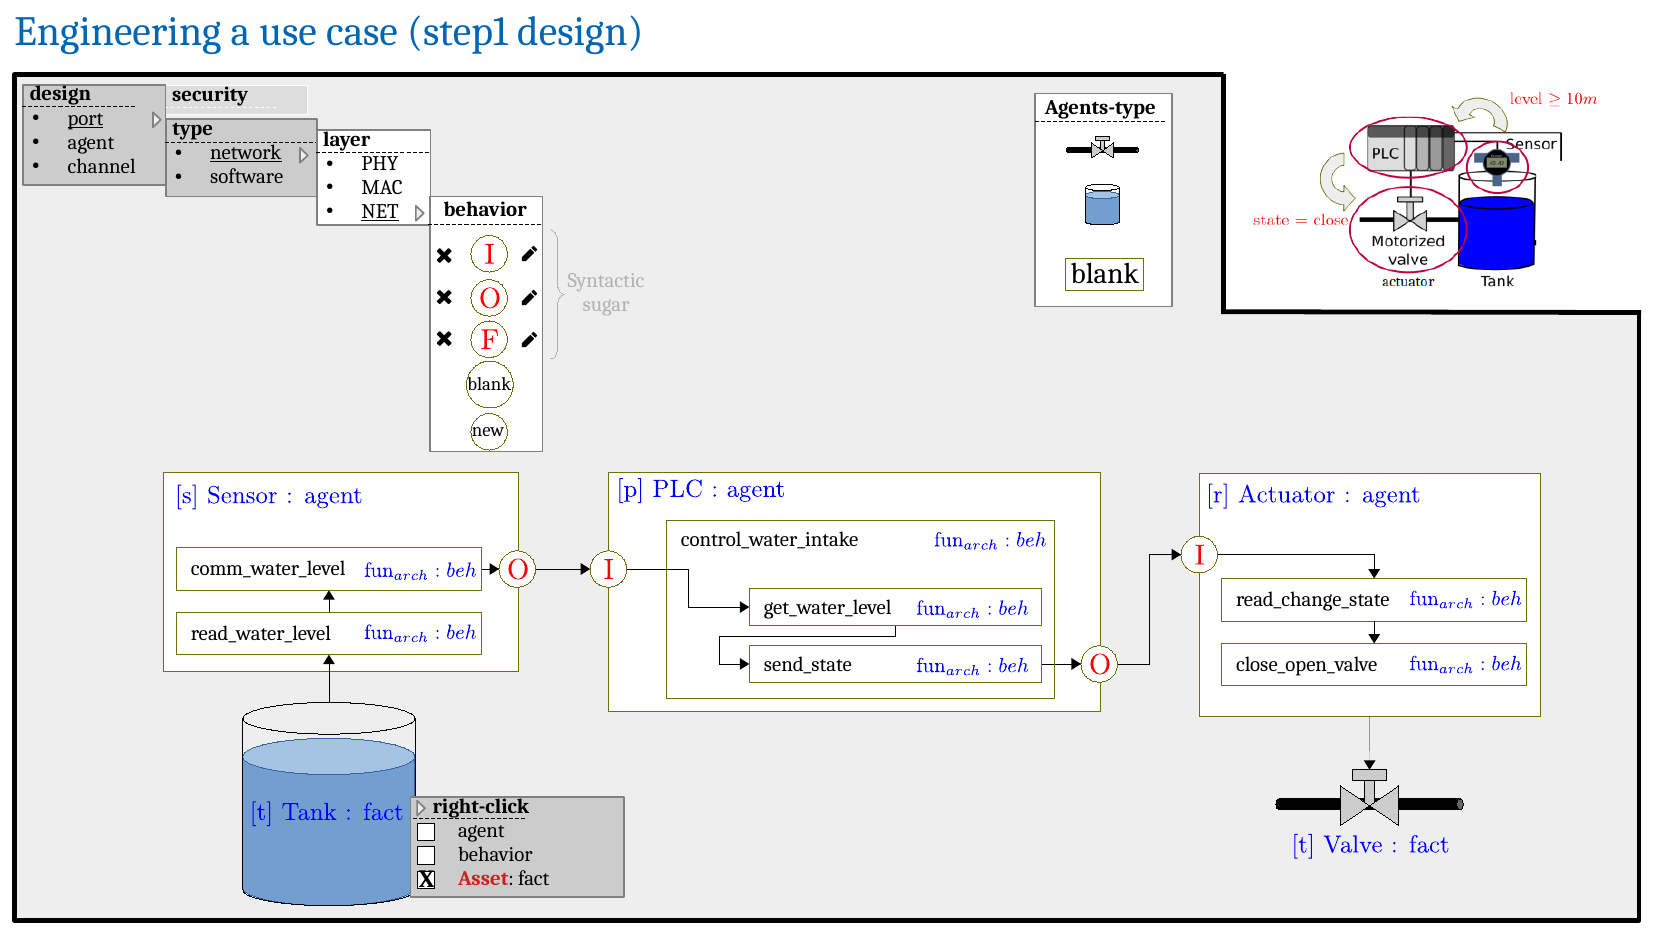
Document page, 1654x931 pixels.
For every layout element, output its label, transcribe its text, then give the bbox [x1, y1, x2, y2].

text_box comm_water_level [176, 547, 482, 591]
text_box read_change_state [1221, 578, 1527, 622]
text_box Engineering a use case (step1 design) [0, 0, 701, 65]
picture [521, 289, 538, 306]
picture [480, 329, 498, 350]
picture [484, 243, 494, 264]
text_box close_open_valve [1221, 643, 1527, 686]
text_box blank [1065, 258, 1144, 291]
text_box send_state [749, 645, 1042, 683]
picture [915, 656, 1029, 677]
text_box PHY MAC NET [311, 144, 460, 233]
picture [433, 327, 455, 349]
picture [506, 558, 528, 580]
picture [915, 599, 1029, 619]
picture [603, 559, 614, 579]
text_box [417, 823, 435, 841]
picture [1408, 589, 1523, 610]
picture [933, 531, 1047, 551]
text_box X [404, 857, 450, 902]
text_box security [157, 75, 278, 115]
text_box design [15, 74, 109, 114]
picture [1253, 92, 1626, 294]
picture [521, 331, 538, 348]
text_box Agents-type [1029, 88, 1177, 128]
text_box port agent channel [17, 98, 156, 211]
text_box behavior [429, 190, 551, 230]
picture [1194, 544, 1205, 565]
text_box [417, 846, 435, 857]
text_box layer [308, 120, 393, 160]
text_box Syntactic sugar [552, 261, 663, 325]
picture [1291, 833, 1449, 859]
picture [1205, 482, 1421, 510]
text_box right-click [417, 787, 547, 827]
picture [249, 801, 403, 827]
text_box type [157, 109, 242, 149]
picture [363, 561, 477, 581]
picture [433, 244, 455, 266]
text_box [1223, 70, 1648, 313]
text_box get_water_level [749, 588, 1042, 626]
picture [1408, 654, 1523, 675]
text_box agent behavior Asset: fact [407, 811, 608, 923]
text_box [14, 74, 1640, 921]
text_box blank [452, 366, 527, 404]
text_box Engineering a use case (step2 risk assessment) [243, 738, 415, 775]
picture [433, 286, 455, 307]
picture [1088, 653, 1110, 675]
picture [615, 477, 785, 504]
text_box network software [159, 133, 309, 198]
picture [521, 245, 538, 262]
text_box control_water_intake [666, 520, 1055, 699]
picture [174, 484, 362, 510]
text_box new [457, 412, 522, 450]
picture [478, 287, 500, 309]
picture [363, 623, 477, 643]
text_box read_water_level [176, 612, 482, 655]
